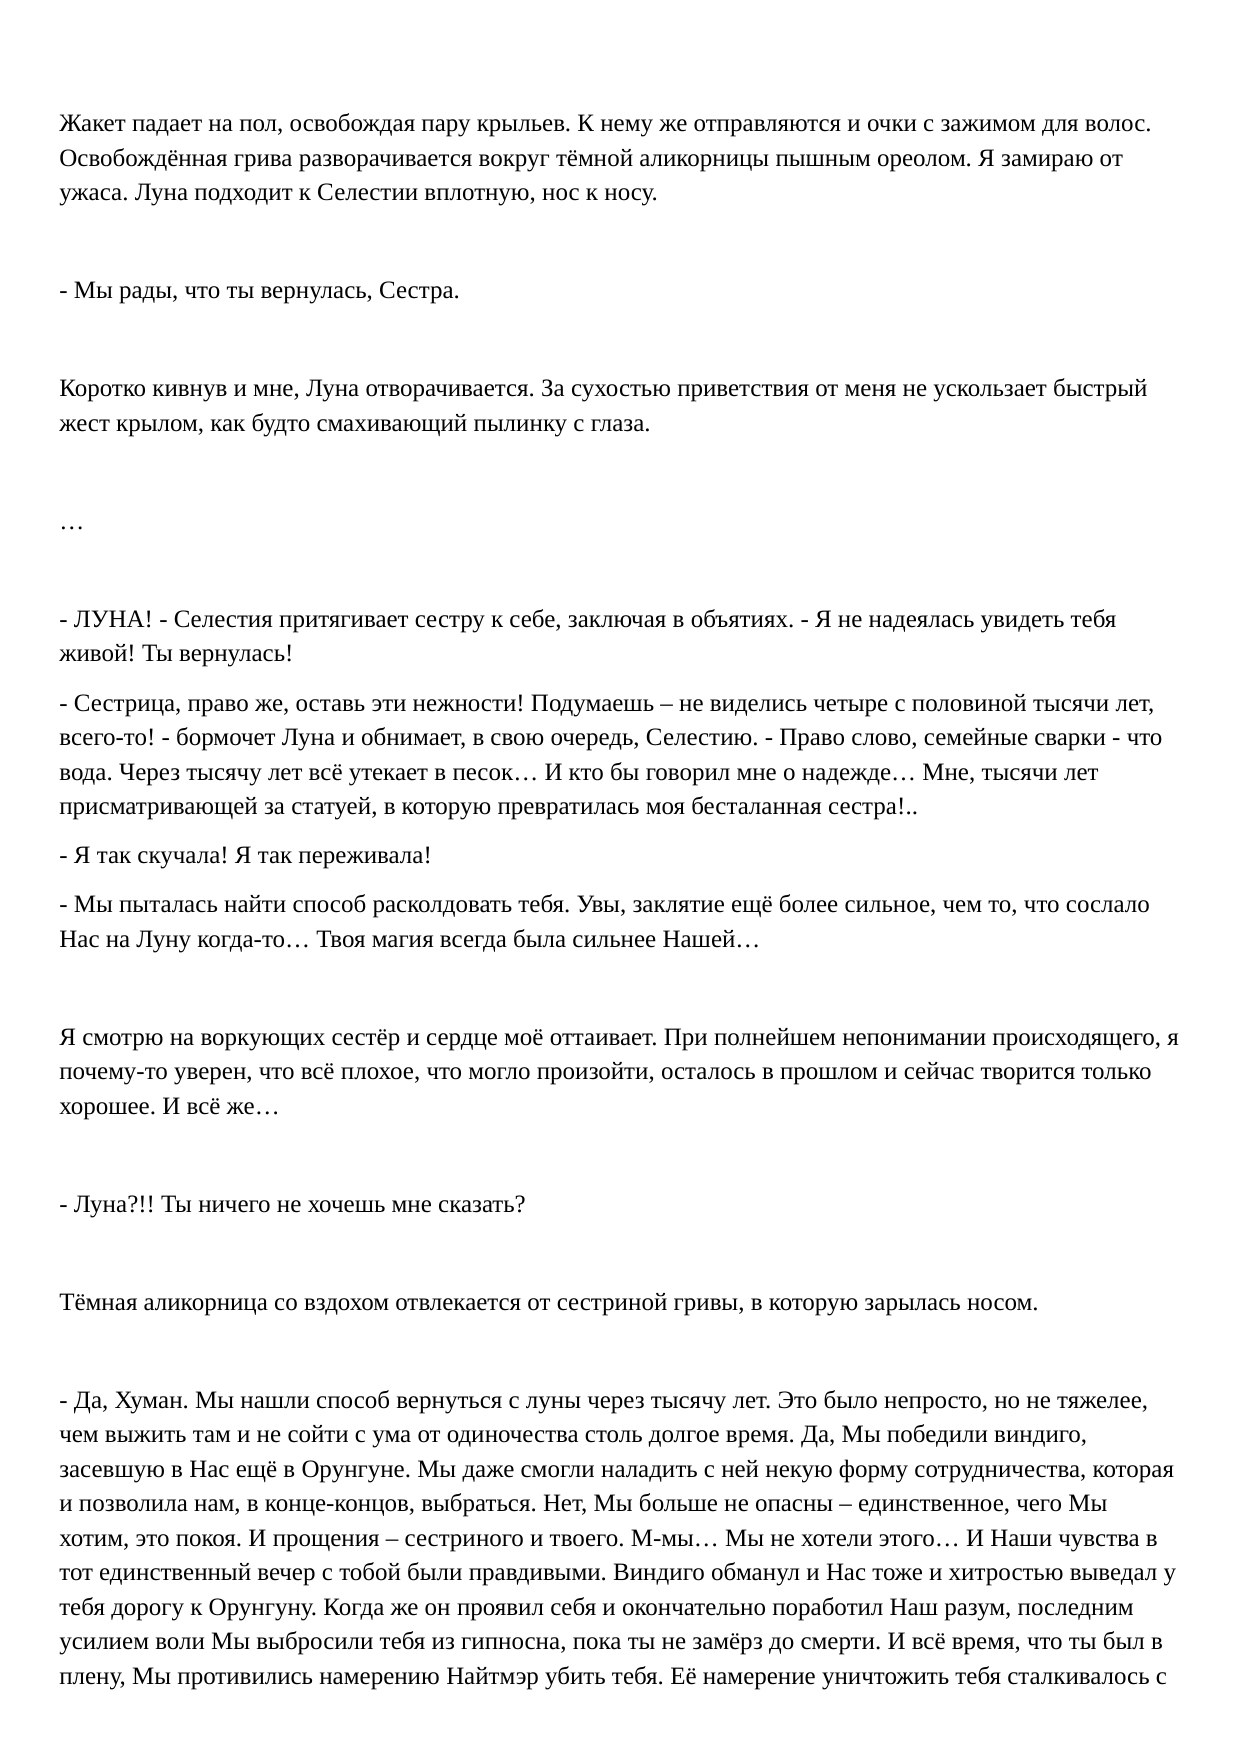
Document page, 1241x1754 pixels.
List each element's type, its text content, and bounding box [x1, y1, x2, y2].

text - Я так скучала! Я так переживала! [59, 840, 1181, 869]
text - ЛУНА! - Селестия притягивает сестру к себе, заключая в объятиях. - Я не надеялась увидеть тебя живой! Ты вернулась! [59, 604, 1181, 667]
text - Луна?!! Ты ничего не хочешь мне сказать? [59, 1189, 1181, 1218]
text - Мы рады, что ты вернулась, Сестра. [59, 275, 1181, 304]
text - Да, Хуман. Мы нашли способ вернуться с луны через тысячу лет. Это было непросто, но не тяжелее, чем выжить там и не сойти с ума от одиночества столь долгое время. Да, Мы победили виндиго, засевшую в Нас ещё в Орунгуне. Мы даже смогли наладить с ней некую форму сотрудничества, которая и позволила нам, в конце-концов, выбраться. Нет, Мы больше не опасны – единственное, чего Мы хотим, это покоя. И прощения – сестриного и твоего. М-мы… Мы не хотели этого… И Наши чувства в тот единственный вечер с тобой были правдивыми. Виндиго обманул и Нас тоже и хитростью выведал у тебя дорогу к Орунгуну. Когда же он проявил себя и окончательно поработил Наш разум, последним усилием воли Мы выбросили тебя из гипносна, пока ты не замёрз до смерти. И всё время, что ты был в плену, Мы противились намерению Найтмэр убить тебя. Её намерение уничтожить тебя сталкивалось с [59, 1385, 1181, 1690]
text - Мы пыталась найти способ расколдовать тебя. Увы, заклятие ещё более сильное, чем то, что сослало Нас на Луну когда-то… Твоя магия всегда была сильнее Нашей… [59, 889, 1181, 952]
text Я смотрю на воркующих сестёр и сердце моё оттаивает. При полнейшем непонимании происходящего, я почему-то уверен, что всё плохое, что могло произойти, осталось в прошлом и сейчас творится только хорошее. И всё же… [59, 1022, 1181, 1119]
text Коротко кивнув и мне, Луна отворачивается. За сухостью приветствия от меня не ускользает быстрый жест крылом, как будто смахивающий пылинку с глаза. [59, 373, 1181, 437]
text Жакет падает на пол, освобождая пару крыльев. К нему же отправляются и очки с зажимом для волос. Освобождённая грива разворачивается вокруг тёмной аликорницы пышным ореолом. Я замираю от ужаса. Луна подходит к Селестии вплотную, нос к носу. [59, 108, 1181, 206]
text … [59, 506, 1181, 535]
text Тёмная аликорница со вздохом отвлекается от сестриной гривы, в которую зарылась носом. [59, 1287, 1181, 1316]
text - Сестрица, право же, оставь эти нежности! Подумаешь – не виделись четыре с половиной тысячи лет, всего-то! - бормочет Луна и обнимает, в свою очередь, Селестию. - Право слово, семейные сварки - что вода. Через тысячу лет всё утекает в песок… И кто бы говорил мне о надежде… Мне, тысячи лет присматривающей за статуей, в которую превратилась моя бесталанная сестра!.. [59, 688, 1181, 820]
